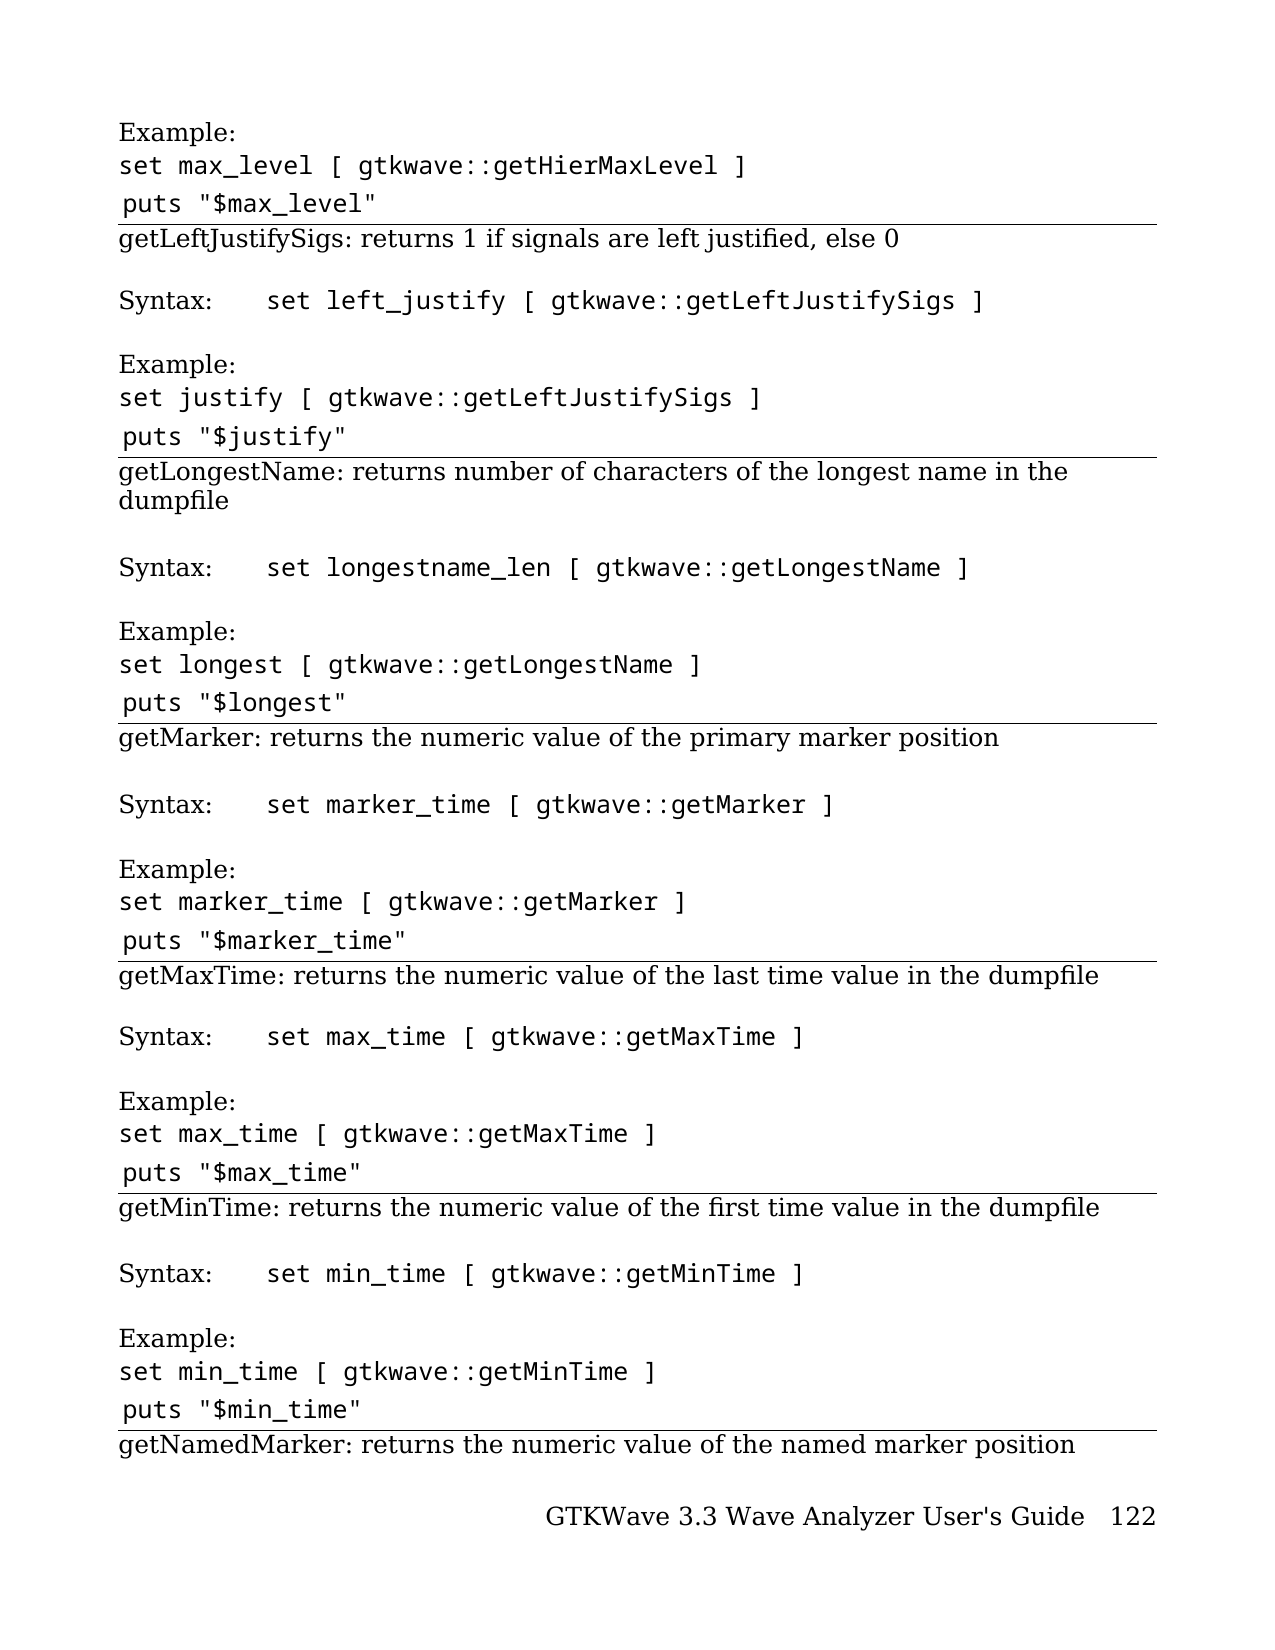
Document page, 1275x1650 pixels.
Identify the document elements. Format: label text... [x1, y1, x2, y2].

text puts "$min_time" [118, 1387, 1157, 1430]
text Syntax: set max_time [ gtkwave::getMaxTime ] [118, 1018, 1157, 1053]
text set longest [ gtkwave::getLongestName ] [118, 647, 1157, 681]
text getLeftJustifySigs: returns 1 if signals are left justified, else 0 [118, 225, 1157, 253]
text puts "$marker_time" [118, 918, 1157, 961]
text Example: [118, 351, 1157, 380]
text Example: [118, 1087, 1157, 1116]
text set max_level [ gtkwave::getHierMaxLevel ] [118, 147, 1157, 181]
text puts "$justify" [118, 414, 1157, 457]
text getMarker: returns the numeric value of the primary marker position [118, 724, 1157, 753]
text Example: [118, 118, 1157, 147]
text getNamedMarker: returns the numeric value of the named marker position [118, 1431, 1157, 1459]
text Syntax: set min_time [ gtkwave::getMinTime ] [118, 1256, 1157, 1290]
text puts "$longest" [118, 681, 1157, 723]
text getMaxTime: returns the numeric value of the last time value in the dumpfile [118, 962, 1157, 990]
text Syntax: set marker_time [ gtkwave::getMarker ] [118, 787, 1157, 821]
text puts "$max_level" [118, 181, 1157, 224]
text set justify [ gtkwave::getLeftJustifySigs ] [118, 380, 1157, 414]
text set max_time [ gtkwave::getMaxTime ] [118, 1116, 1157, 1150]
text Example: [118, 1324, 1157, 1353]
text getLongestName: returns number of characters of the longest name in the dumpfile [118, 458, 1157, 515]
text Syntax: set longestname_len [ gtkwave::getLongestName ] [118, 549, 1157, 583]
text Example: [118, 617, 1157, 647]
text puts "$max_time" [118, 1150, 1157, 1193]
text getMinTime: returns the numeric value of the first time value in the dumpfile [118, 1194, 1157, 1222]
text set marker_time [ gtkwave::getMarker ] [118, 884, 1157, 918]
text Syntax: set left_justify [ gtkwave::getLeftJustifySigs ] [118, 283, 1157, 317]
text Example: [118, 855, 1157, 884]
text set min_time [ gtkwave::getMinTime ] [118, 1353, 1157, 1387]
